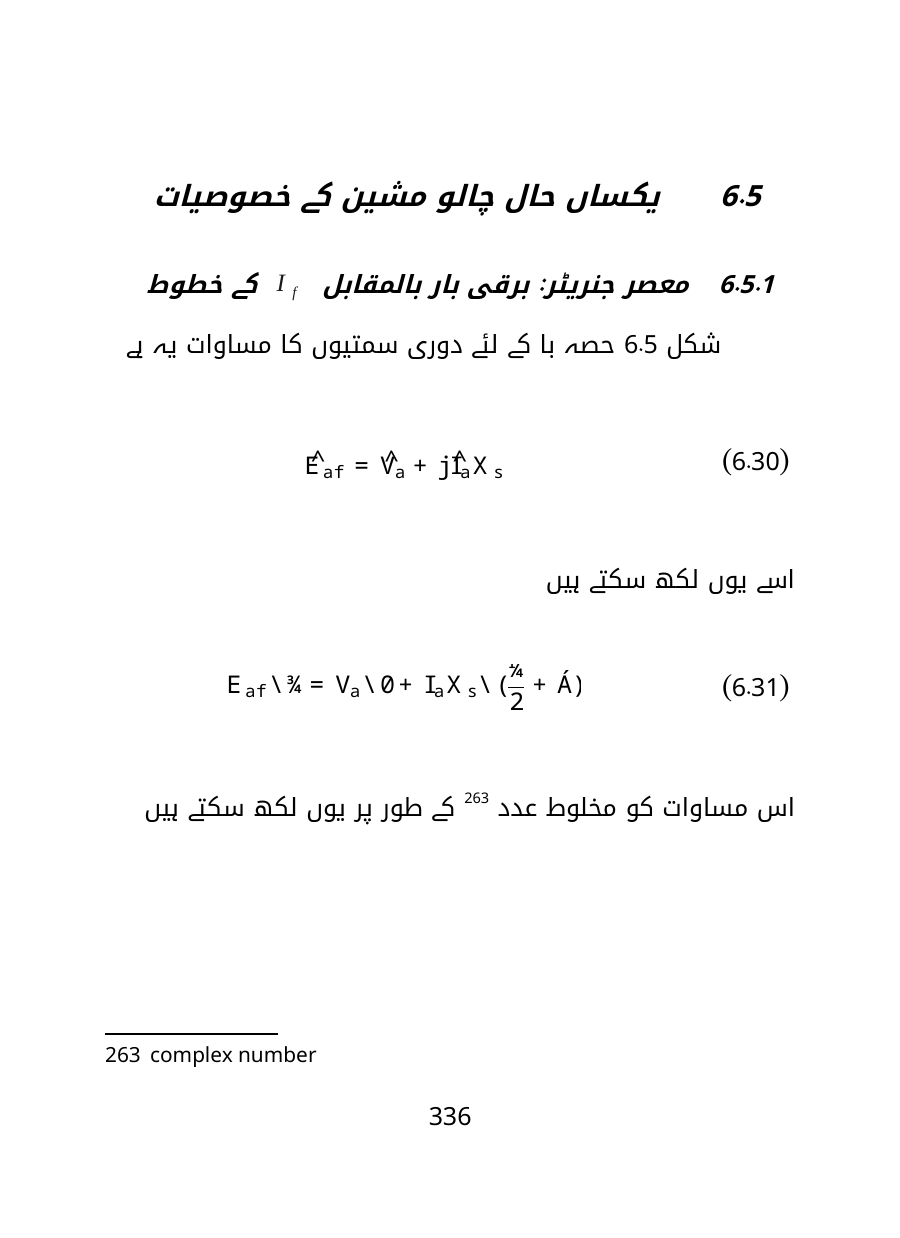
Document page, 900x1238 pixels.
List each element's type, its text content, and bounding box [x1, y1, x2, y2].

text اسے یوں لکھ سکتے ہیں [105, 556, 795, 603]
table_header [105, 428, 711, 509]
table_header [105, 650, 711, 738]
subtitle یکساں حال چالو مشین کے خصوصیات [105, 168, 720, 224]
table_header (6.30) [711, 428, 795, 509]
text اس مساوات کو مخلوط عدد کے طور پر یوں لکھ سکتے ہیں [105, 784, 795, 832]
text complex number [105, 1040, 795, 1068]
subtitle معصر جنریٹر: برقی بار بالمقابل کے خطوط [105, 261, 718, 309]
table_header (6.31) [711, 650, 795, 738]
text شکل 6.5 حصہ با کے لئے دوری سمتیوں کا مساوات یہ ہے [105, 321, 795, 369]
